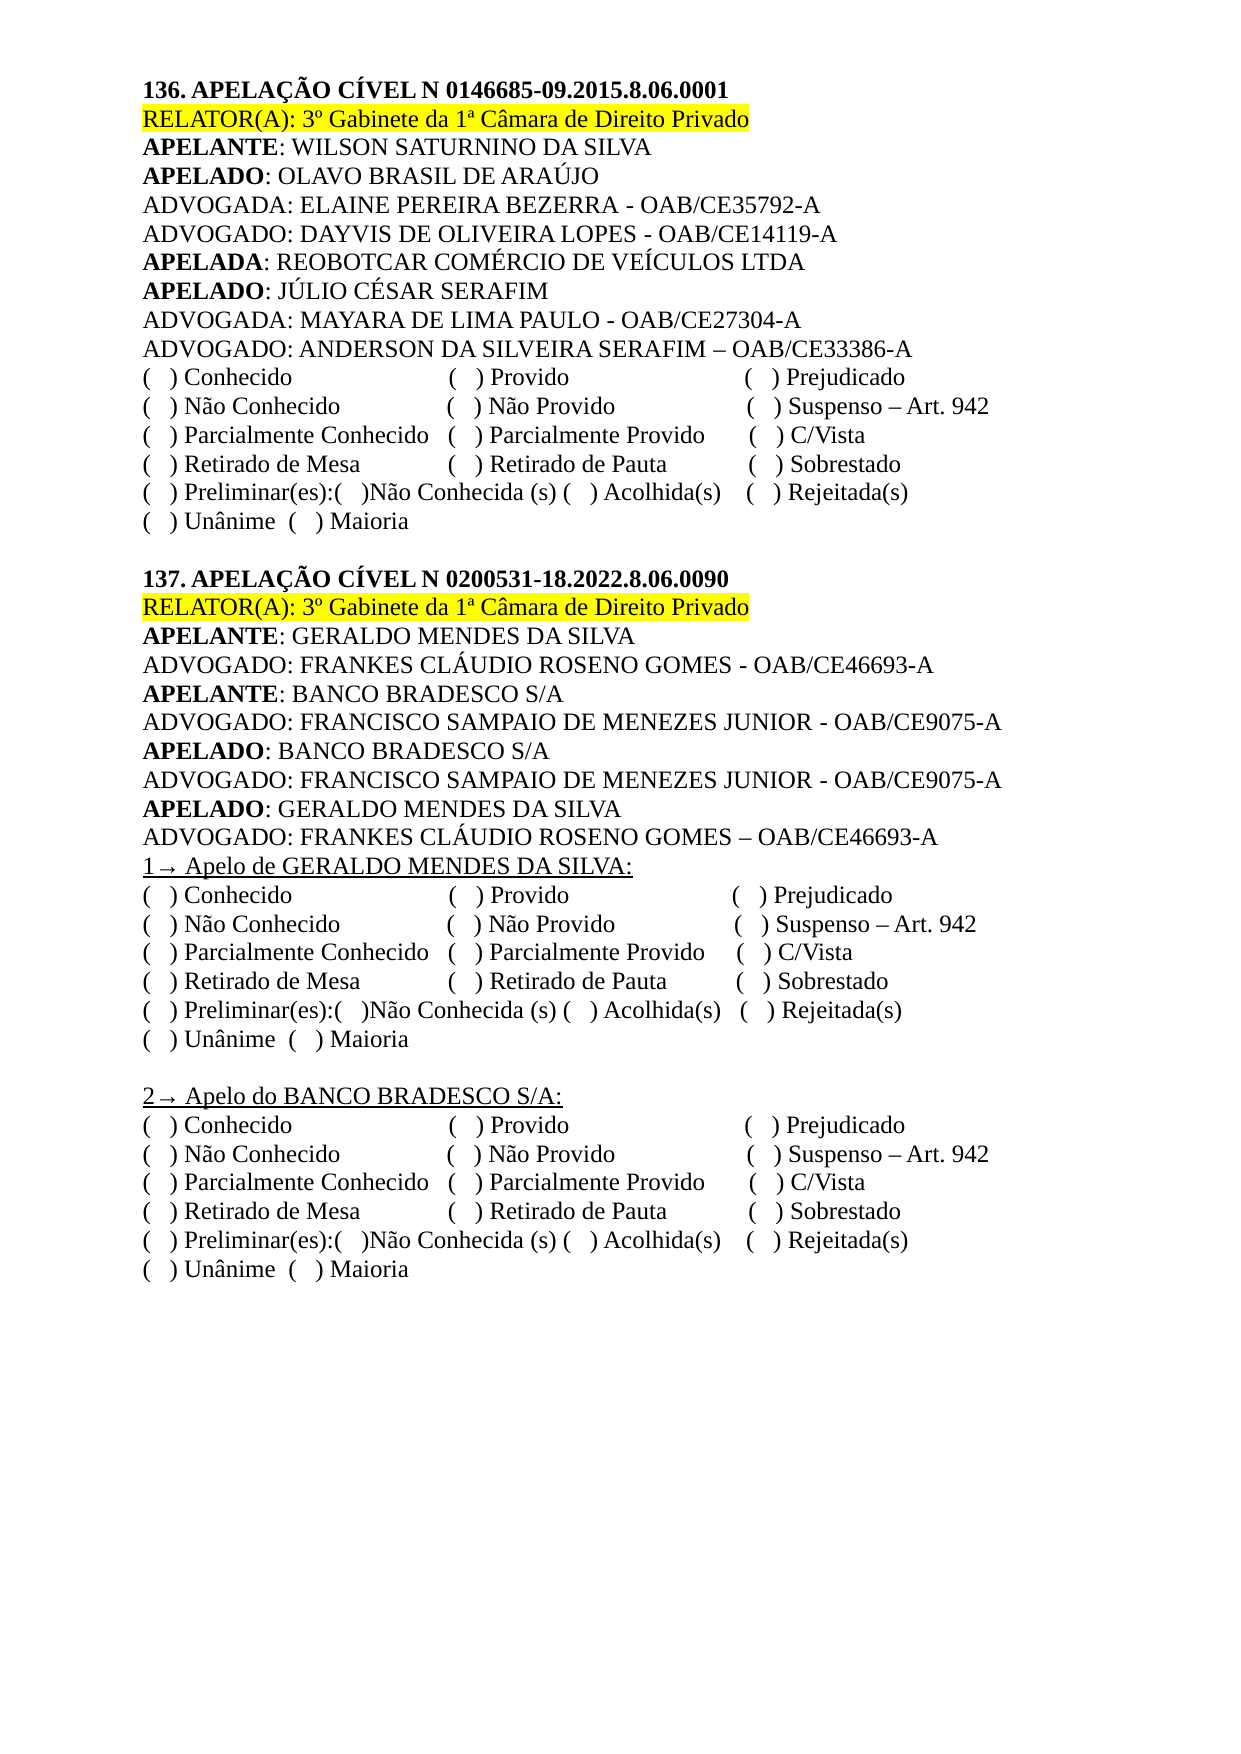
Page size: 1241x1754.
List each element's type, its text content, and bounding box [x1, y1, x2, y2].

text ( ) Retirado de Mesa ( ) Retirado de Pauta ( ) Sobrestado [142, 449, 1158, 477]
text ( ) Unânime ( ) Maioria 137. APELAÇÃO CÍVEL N 0200531-18.2022.8.06.0090 RELATOR(A): 3º Gabinete da 1ª Câmara de Direito Privado APELANTE: GERALDO MENDES DA SILVA ADVOGADO: FRANKES CLÁUDIO ROSENO GOMES - OAB/CE46693-A APELANTE: BANCO BRADESCO S/A ADVOGADO: FRANCISCO SAMPAIO DE MENEZES JUNIOR - OAB/CE9075-A APELADO: BANCO BRADESCO S/A ADVOGADO: FRANCISCO SAMPAIO DE MENEZES JUNIOR - OAB/CE9075-A APELADO: GERALDO MENDES DA SILVA ADVOGADO: FRANKES CLÁUDIO ROSENO GOMES – OAB/CE46693-A [142, 506, 1141, 851]
text ( ) Retirado de Mesa ( ) Retirado de Pauta ( ) Sobrestado [142, 1196, 1158, 1225]
text ( ) Conhecido ( ) Provido ( ) Prejudicado [142, 880, 1141, 909]
text ( ) Preliminar(es):( )Não Conhecida (s) ( ) Acolhida(s) ( ) Rejeitada(s) [142, 995, 1158, 1024]
text 1→ Apelo de GERALDO MENDES DA SILVA: [142, 851, 1141, 880]
text ( ) Não Conhecido ( ) Não Provido ( ) Suspenso – Art. 942 [142, 909, 1158, 937]
text ( ) Retirado de Mesa ( ) Retirado de Pauta ( ) Sobrestado [142, 966, 1158, 995]
text ( ) Preliminar(es):( )Não Conhecida (s) ( ) Acolhida(s) ( ) Rejeitada(s) [142, 477, 1158, 506]
text ( ) Unânime ( ) Maioria [142, 1024, 1158, 1052]
text ( ) Preliminar(es):( )Não Conhecida (s) ( ) Acolhida(s) ( ) Rejeitada(s) [142, 1225, 1158, 1254]
text 2→ Apelo do BANCO BRADESCO S/A: [142, 1081, 1141, 1110]
text 136. APELAÇÃO CÍVEL N 0146685-09.2015.8.06.0001 RELATOR(A): 3º Gabinete da 1ª Câmara de Direito Privado APELANTE: WILSON SATURNINO DA SILVA APELADO: OLAVO BRASIL DE ARAÚJO ADVOGADA: ELAINE PEREIRA BEZERRA - OAB/CE35792-A ADVOGADO: DAYVIS DE OLIVEIRA LOPES - OAB/CE14119-A APELADA: REOBOTCAR COMÉRCIO DE VEÍCULOS LTDA APELADO: JÚLIO CÉSAR SERAFIM ADVOGADA: MAYARA DE LIMA PAULO - OAB/CE27304-A ADVOGADO: ANDERSON DA SILVEIRA SERAFIM – OAB/CE33386-A [142, 75, 1141, 362]
text ( ) Parcialmente Conhecido ( ) Parcialmente Provido ( ) C/Vista [142, 937, 1158, 966]
text ( ) Parcialmente Conhecido ( ) Parcialmente Provido ( ) C/Vista [142, 1167, 1158, 1196]
text ( ) Não Conhecido ( ) Não Provido ( ) Suspenso – Art. 942 [142, 1139, 1158, 1167]
text ( ) Conhecido ( ) Provido ( ) Prejudicado [142, 362, 1141, 391]
text ( ) Parcialmente Conhecido ( ) Parcialmente Provido ( ) C/Vista [142, 420, 1158, 449]
text ( ) Conhecido ( ) Provido ( ) Prejudicado [142, 1110, 1141, 1139]
text ( ) Não Conhecido ( ) Não Provido ( ) Suspenso – Art. 942 [142, 391, 1158, 420]
text ( ) Unânime ( ) Maioria [142, 1254, 1141, 1340]
